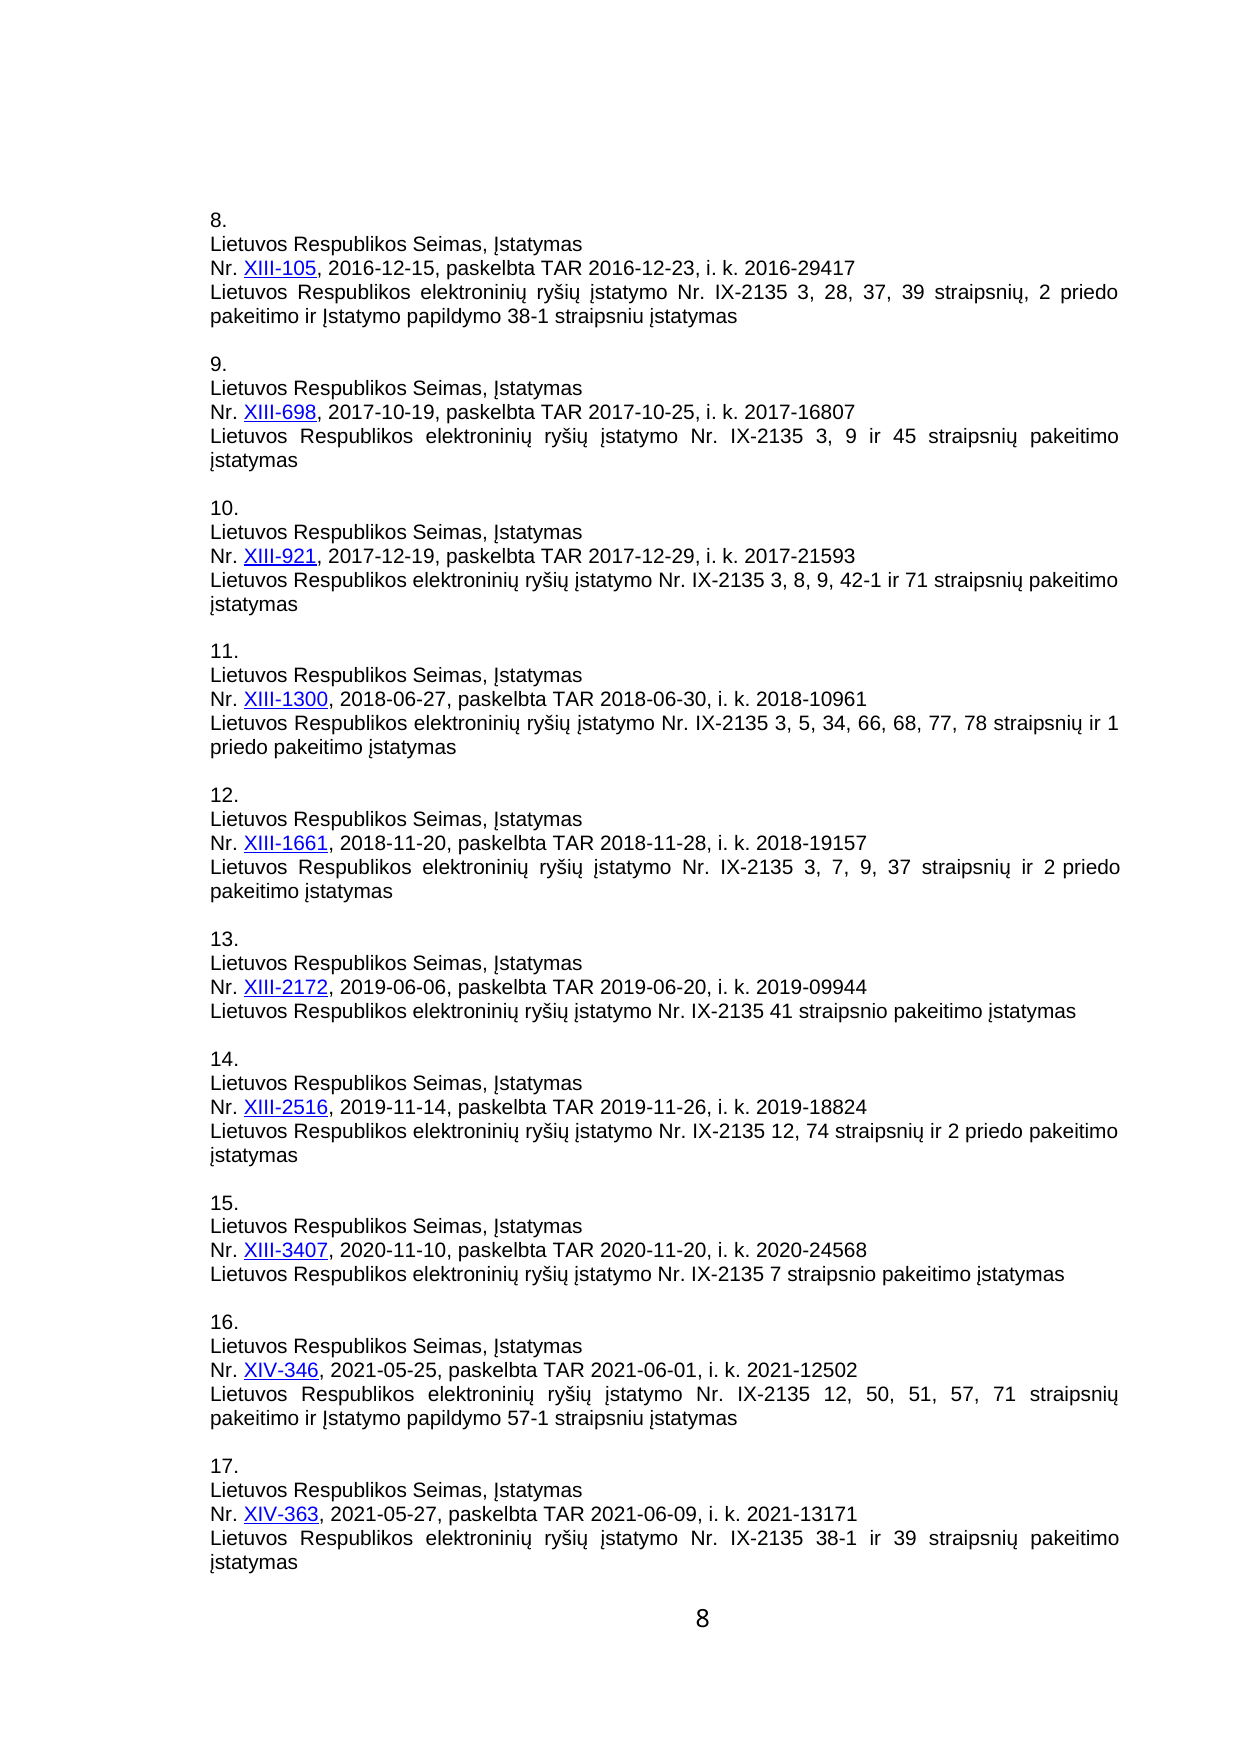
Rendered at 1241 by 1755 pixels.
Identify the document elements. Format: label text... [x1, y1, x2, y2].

text Nr. XIV-346, 2021-05-25, paskelbta TAR 2021-06-01, i. k. 2021-12502 [210, 1358, 1120, 1382]
text Lietuvos Respublikos Seimas, Įstatymas [210, 1478, 1120, 1502]
text Lietuvos Respublikos elektroninių ryšių įstatymo Nr. IX-2135 3, 9 ir 45 straipsnių pakeitimo įstatymas [210, 424, 1120, 472]
text 10. [210, 496, 1120, 519]
text Lietuvos Respublikos Seimas, Įstatymas [210, 376, 1120, 400]
text Nr. XIII-105, 2016-12-15, paskelbta TAR 2016-12-23, i. k. 2016-29417 [210, 256, 1120, 280]
text Lietuvos Respublikos elektroninių ryšių įstatymo Nr. IX-2135 38-1 ir 39 straipsnių pakeitimo įstatymas [210, 1526, 1120, 1574]
text Lietuvos Respublikos Seimas, Įstatymas [210, 1214, 1120, 1238]
text 15. [210, 1190, 1120, 1214]
text Nr. XIII-2172, 2019-06-06, paskelbta TAR 2019-06-20, i. k. 2019-09944 [210, 975, 1120, 999]
text Lietuvos Respublikos elektroninių ryšių įstatymo Nr. IX-2135 3, 5, 34, 66, 68, 77, 78 straipsnių ir 1 priedo pakeitimo įstatymas [210, 711, 1120, 759]
text Lietuvos Respublikos elektroninių ryšių įstatymo Nr. IX-2135 3, 7, 9, 37 straipsnių ir 2 priedo pakeitimo įstatymas [210, 855, 1120, 903]
text Lietuvos Respublikos Seimas, Įstatymas [210, 232, 1120, 256]
text Nr. XIII-1661, 2018-11-20, paskelbta TAR 2018-11-28, i. k. 2018-19157 [210, 831, 1120, 855]
text 13. [210, 927, 1120, 951]
text 8. [210, 208, 1120, 232]
text 9. [210, 352, 1120, 376]
text Lietuvos Respublikos elektroninių ryšių įstatymo Nr. IX-2135 41 straipsnio pakeitimo įstatymas [210, 999, 1120, 1023]
text Nr. XIII-3407, 2020-11-10, paskelbta TAR 2020-11-20, i. k. 2020-24568 [210, 1238, 1120, 1262]
text Lietuvos Respublikos Seimas, Įstatymas [210, 1334, 1120, 1358]
text Lietuvos Respublikos Seimas, Įstatymas [210, 951, 1120, 975]
text 11. [210, 639, 1120, 663]
text 14. [210, 1047, 1120, 1071]
text Nr. XIII-921, 2017-12-19, paskelbta TAR 2017-12-29, i. k. 2017-21593 [210, 543, 1120, 567]
text Nr. XIII-1300, 2018-06-27, paskelbta TAR 2018-06-30, i. k. 2018-10961 [210, 687, 1120, 711]
text Lietuvos Respublikos elektroninių ryšių įstatymo Nr. IX-2135 12, 50, 51, 57, 71 straipsnių pakeitimo ir Įstatymo papildymo 57-1 straipsniu įstatymas [210, 1382, 1120, 1430]
text Nr. XIII-2516, 2019-11-14, paskelbta TAR 2019-11-26, i. k. 2019-18824 [210, 1094, 1120, 1118]
text 12. [210, 783, 1120, 807]
text Lietuvos Respublikos elektroninių ryšių įstatymo Nr. IX-2135 12, 74 straipsnių ir 2 priedo pakeitimo įstatymas [210, 1118, 1120, 1166]
text Lietuvos Respublikos Seimas, Įstatymas [210, 663, 1120, 687]
text Nr. XIII-698, 2017-10-19, paskelbta TAR 2017-10-25, i. k. 2017-16807 [210, 400, 1120, 424]
text Nr. XIV-363, 2021-05-27, paskelbta TAR 2021-06-09, i. k. 2021-13171 [210, 1502, 1120, 1526]
text 16. [210, 1310, 1120, 1334]
text Lietuvos Respublikos elektroninių ryšių įstatymo Nr. IX-2135 3, 8, 9, 42-1 ir 71 straipsnių pakeitimo įstatymas [210, 567, 1120, 615]
text Lietuvos Respublikos elektroninių ryšių įstatymo Nr. IX-2135 3, 28, 37, 39 straipsnių, 2 priedo pakeitimo ir Įstatymo papildymo 38-1 straipsniu įstatymas [210, 280, 1120, 328]
text Lietuvos Respublikos Seimas, Įstatymas [210, 519, 1120, 543]
text Lietuvos Respublikos Seimas, Įstatymas [210, 807, 1120, 831]
text Lietuvos Respublikos elektroninių ryšių įstatymo Nr. IX-2135 7 straipsnio pakeitimo įstatymas [210, 1262, 1120, 1286]
text 17. [210, 1454, 1120, 1478]
text Lietuvos Respublikos Seimas, Įstatymas [210, 1071, 1120, 1094]
